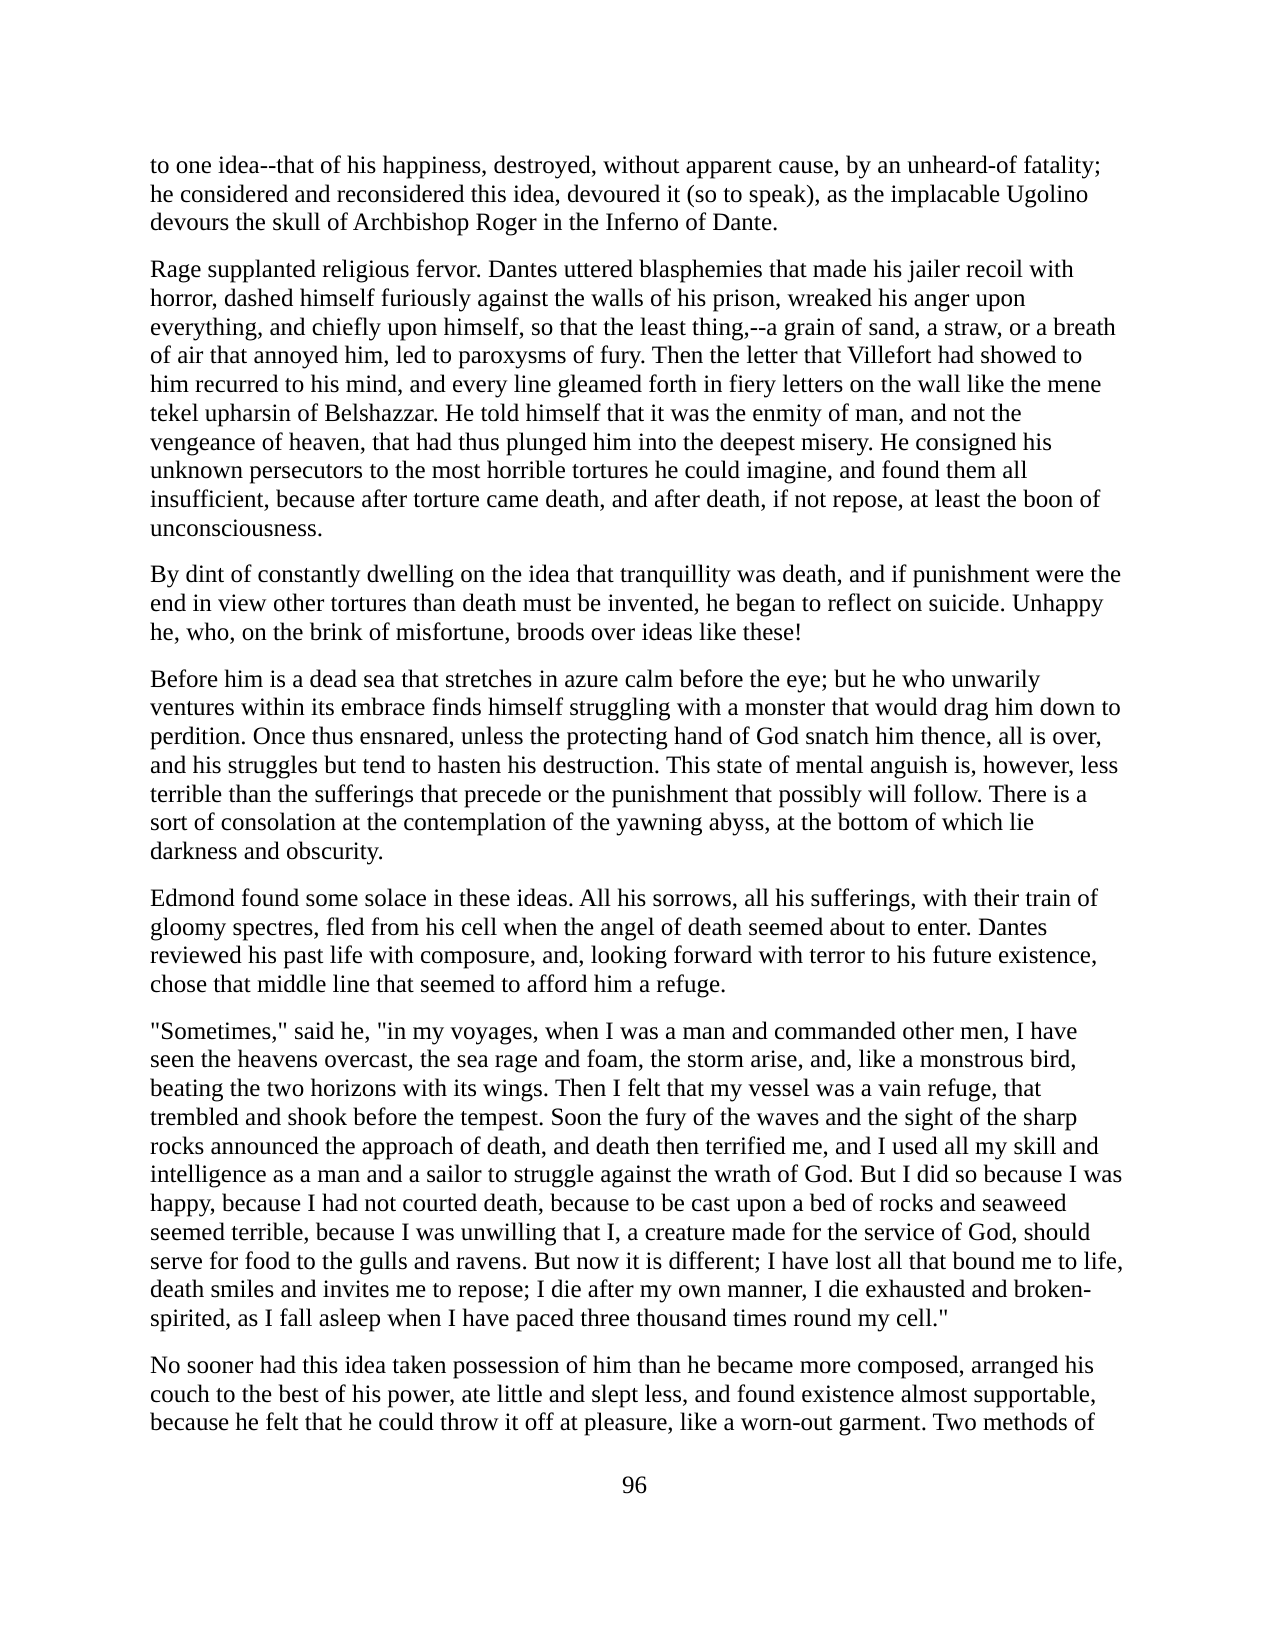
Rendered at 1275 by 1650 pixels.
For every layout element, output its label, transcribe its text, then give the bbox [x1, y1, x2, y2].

text "Sometimes," said he, "in my voyages, when I was a man and commanded other men, I have seen the heavens overcast, the sea rage and foam, the storm arise, and, like a monstrous bird, beating the two horizons with its wings. Then I felt that my vessel was a vain refuge, that trembled and shook before the tempest. Soon the fury of the waves and the sight of the sharp rocks announced the approach of death, and death then terrified me, and I used all my skill and intelligence as a man and a sailor to struggle against the wrath of God. But I did so because I was happy, because I had not courted death, because to be cast upon a bed of rocks and seaweed seemed terrible, because I was unwilling that I, a creature made for the service of God, should serve for food to the gulls and ravens. But now it is different; I have lost all that bound me to life, death smiles and invites me to repose; I die after my own manner, I die exhausted and broken-spirited, as I fall asleep when I have paced three thousand times round my cell." [150, 1016, 1125, 1332]
text to one idea--that of his happiness, destroyed, without apparent cause, by an unheard-of fatality; he considered and reconsidered this idea, devoured it (so to speak), as the implacable Ugolino devours the skull of Archbishop Roger in the Inferno of Dante. [150, 150, 1125, 236]
text By dint of constantly dwelling on the idea that tranquillity was death, and if punishment were the end in view other tortures than death must be invented, he began to reflect on suicide. Unhappy he, who, on the brink of misfortune, broods over ideas like these! [150, 559, 1125, 646]
text Rage supplanted religious fervor. Dantes uttered blasphemies that made his jailer recoil with horror, dashed himself furiously against the walls of his prison, wreaked his anger upon everything, and chiefly upon himself, so that the least thing,--a grain of sand, a straw, or a breath of air that annoyed him, led to paroxysms of fury. Then the letter that Villefort had showed to him recurred to his mind, and every line gleamed forth in fiery letters on the wall like the mene tekel upharsin of Belshazzar. He told himself that it was the enmity of man, and not the vengeance of heaven, that had thus plunged him into the deepest misery. He consigned his unknown persecutors to the most horrible tortures he could imagine, and found them all insufficient, because after torture came death, and after death, if not repose, at least the boon of unconsciousness. [150, 254, 1125, 542]
text Before him is a dead sea that stretches in azure calm before the eye; but he who unwarily ventures within its embrace finds himself struggling with a monster that would drag him down to perdition. Once thus ensnared, unless the protecting hand of God snatch him thence, all is over, and his struggles but tend to hasten his destruction. This state of mental anguish is, however, less terrible than the sufferings that precede or the punishment that possibly will follow. There is a sort of consolation at the contemplation of the yawning abyss, at the bottom of which lie darkness and obscurity. [150, 664, 1125, 865]
text Edmond found some solace in these ideas. All his sorrows, all his sufferings, with their train of gloomy spectres, fled from his cell when the angel of death seemed about to enter. Dantes reviewed his past life with composure, and, looking forward with terror to his future existence, chose that middle line that seemed to afford him a refuge. [150, 883, 1125, 998]
text No sooner had this idea taken possession of him than he became more composed, arranged his couch to the best of his power, ate little and slept less, and found existence almost supportable, because he felt that he could throw it off at pleasure, like a worn-out garment. Two methods of [150, 1350, 1125, 1436]
